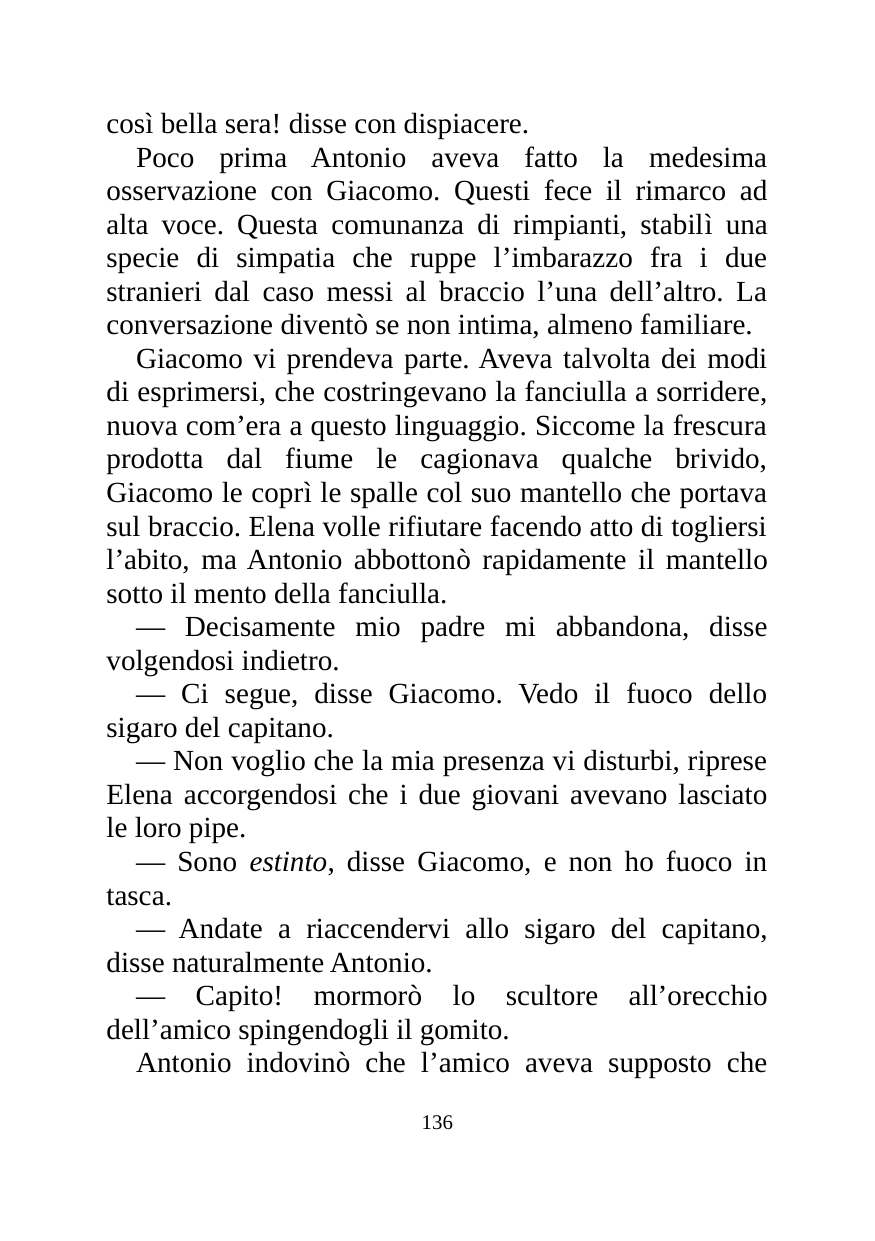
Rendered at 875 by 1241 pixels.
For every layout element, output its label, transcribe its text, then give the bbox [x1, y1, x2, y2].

text Antonio indovinò che l’amico aveva supposto che [106, 1045, 768, 1079]
text — Non voglio che la mia presenza vi disturbi, riprese Elena accorgendosi che i due giovani avevano lasciato le loro pipe. [106, 743, 768, 844]
text così bella sera! disse con dispiacere. [106, 106, 768, 140]
text Poco prima Antonio aveva fatto la medesima osservazione con Giacomo. Questi fece il rimarco ad alta voce. Questa comunanza di rimpianti, stabilì una specie di simpatia che ruppe l’imbarazzo fra i due stranieri dal caso messi al braccio l’una dell’altro. La conversazione diventò se non intima, almeno familiare. [106, 140, 768, 341]
text Giacomo vi prendeva parte. Aveva talvolta dei modi di esprimersi, che costringevano la fanciulla a sorridere, nuova com’era a questo linguaggio. Siccome la frescura prodotta dal fiume le cagionava qualche brivido, Giacomo le coprì le spalle col suo mantello che portava sul braccio. Elena volle rifiutare facendo atto di togliersi l’abito, ma Antonio abbottonò rapidamente il mantello sotto il mento della fanciulla. [106, 341, 768, 609]
text — Sono estinto, disse Giacomo, e non ho fuoco in tasca. [106, 844, 768, 911]
text — Andate a riaccendervi allo sigaro del capitano, disse naturalmente Antonio. [106, 911, 768, 978]
text — Capito! mormorò lo scultore all’orecchio dell’amico spingendogli il gomito. [106, 978, 768, 1045]
text — Decisamente mio padre mi abbandona, disse volgendosi indietro. [106, 609, 768, 676]
text — Ci segue, disse Giacomo. Vedo il fuoco dello sigaro del capitano. [106, 676, 768, 743]
